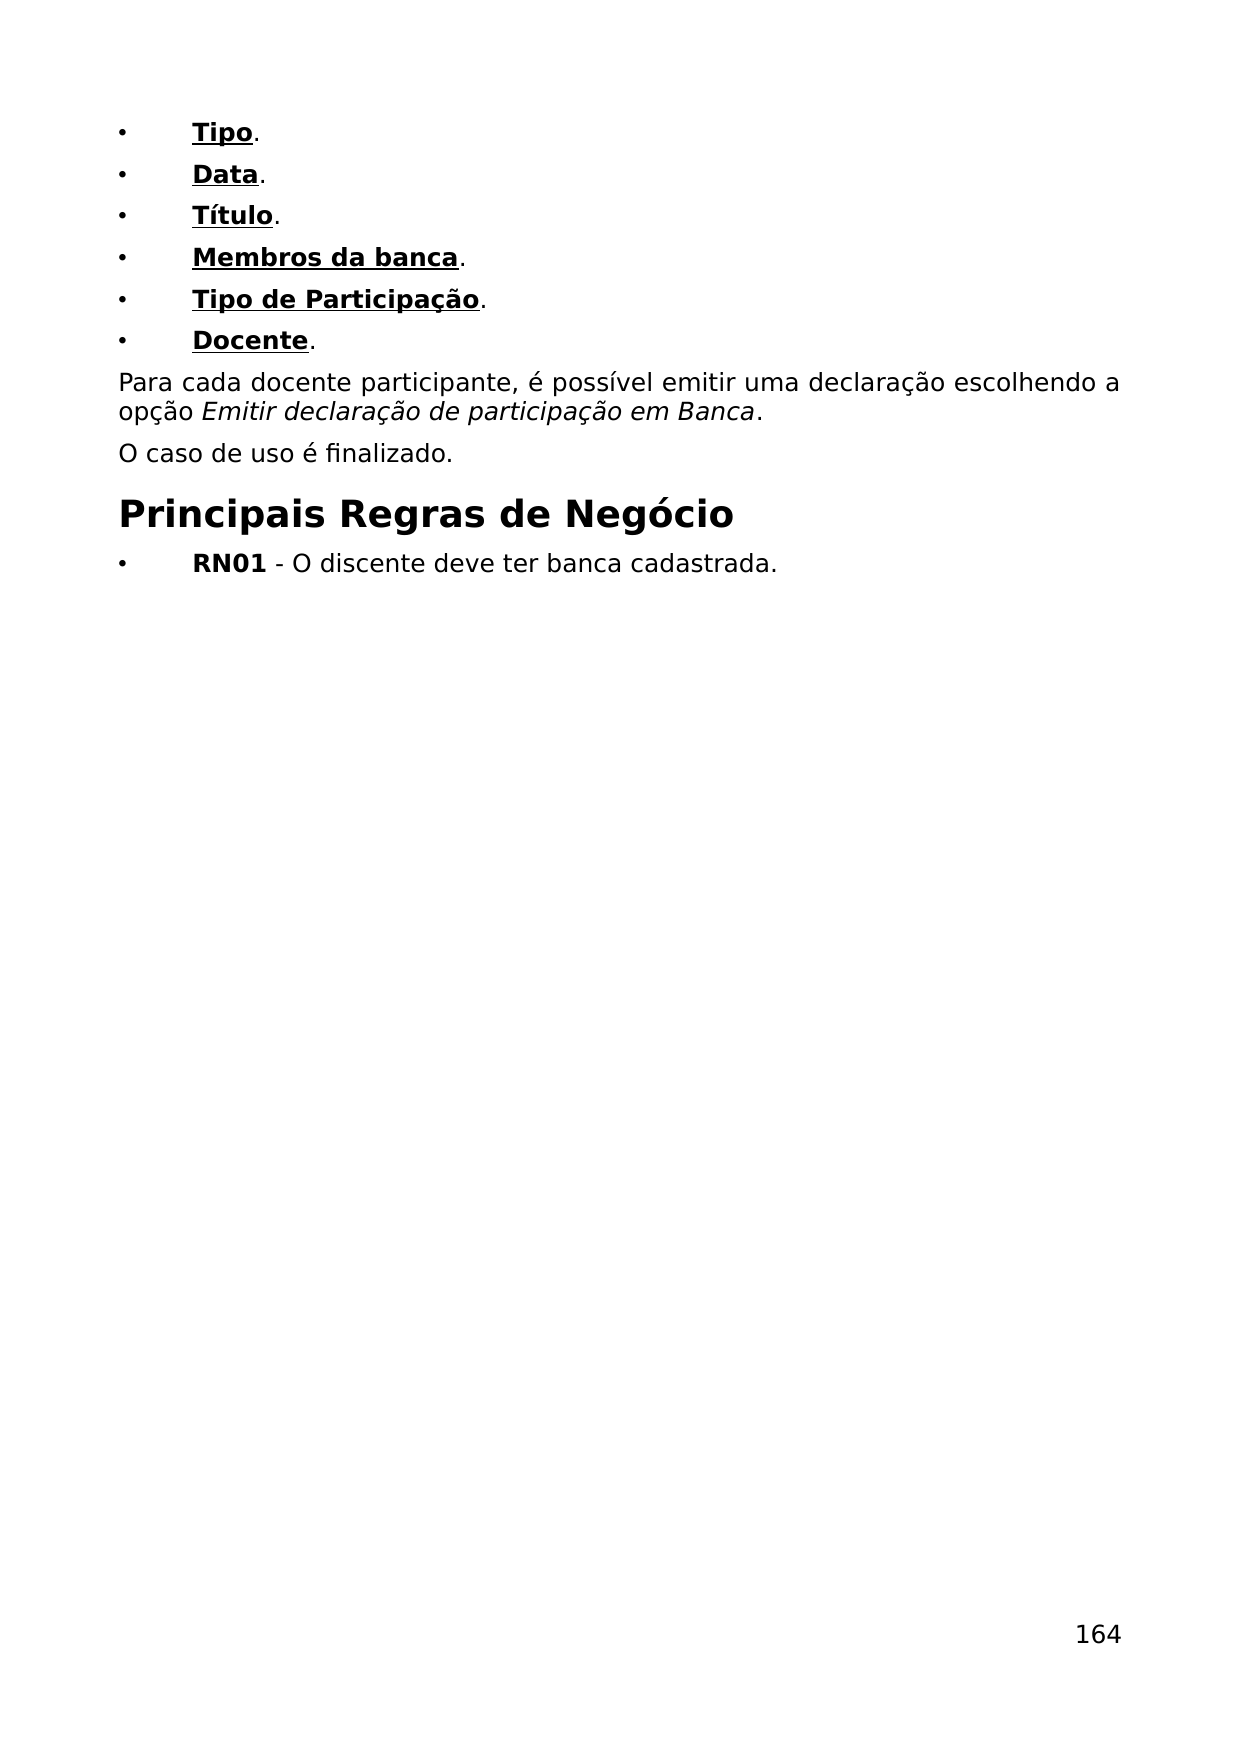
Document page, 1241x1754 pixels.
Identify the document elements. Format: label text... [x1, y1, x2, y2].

list Título. [118, 201, 1122, 231]
text O caso de uso é finalizado. [118, 439, 1122, 468]
list Tipo de Participação. [118, 285, 1122, 314]
list Docente. [118, 326, 1122, 356]
list Data. [118, 160, 1122, 189]
list RN01 - O discente deve ter banca cadastrada. [118, 549, 1122, 578]
list Tipo. [118, 118, 1122, 147]
list Membros da banca. [118, 243, 1122, 272]
text Para cada docente participante, é possível emitir uma declaração escolhendo a opção Emitir declaração de participação em Banca. [118, 368, 1122, 426]
subtitle Principais Regras de Negócio [118, 493, 1122, 537]
